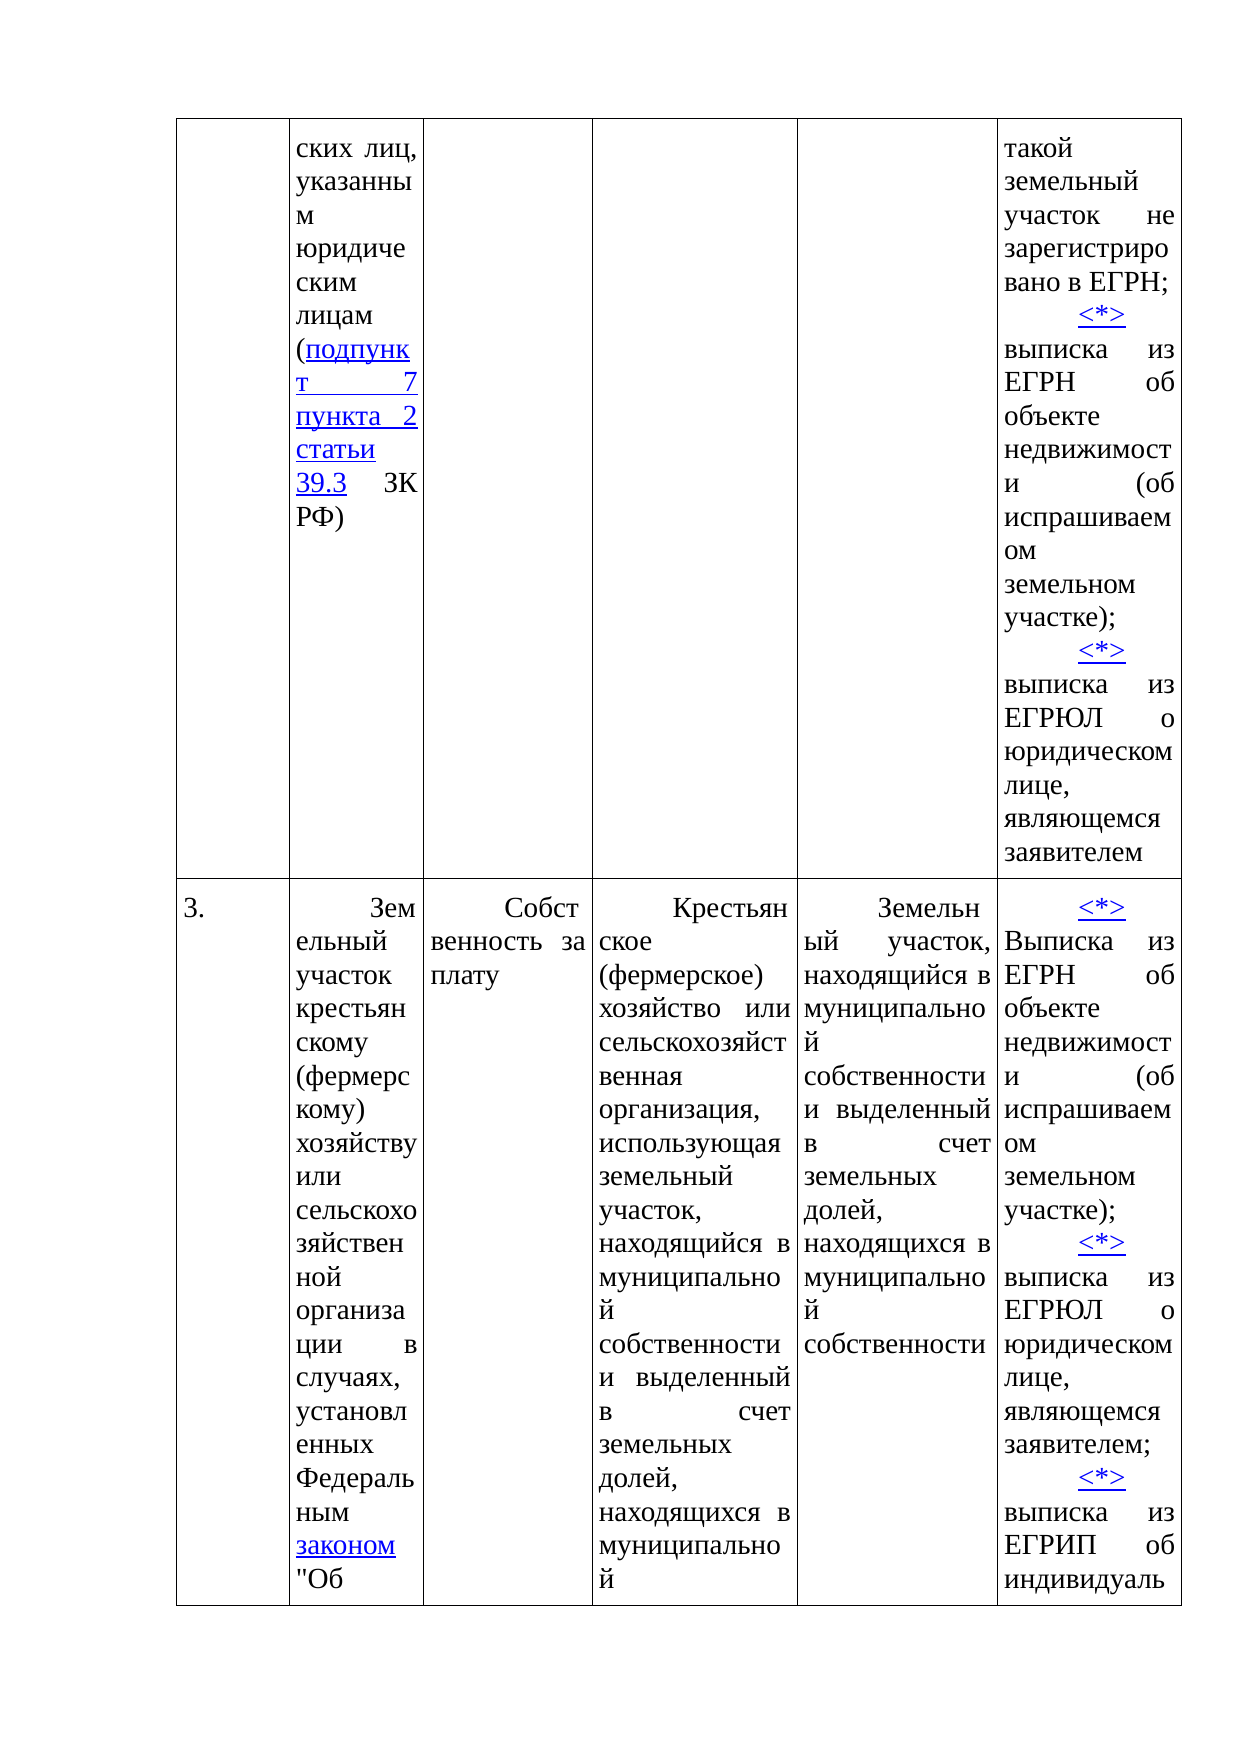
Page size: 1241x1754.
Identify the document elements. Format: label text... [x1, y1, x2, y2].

table_cell Земельный участок, находящийся в муниципальной собственности и выделенный в счет земельных долей, находящихся в муниципальной собственности [798, 879, 997, 1605]
table_cell такой земельный участок не зарегистрировано в ЕГРН; <*> выписка из ЕГРН об объекте недвижимости (об испрашиваемом земельном участке); <*> выписка из ЕГРЮЛ о юридическом лице, являющемся заявителем [998, 119, 1181, 878]
table_cell 3. [177, 879, 289, 1605]
table_cell <*> Выписка из ЕГРН об объекте недвижимости (об испрашиваемом земельном участке); <*> выписка из ЕГРЮЛ о юридическом лице, являющемся заявителем; <*> выписка из ЕГРИП об индивидуаль [998, 879, 1181, 1605]
table_cell [798, 119, 997, 878]
table_cell ских лиц, указанным юридическим лицам (подпункт 7 пункта 2 статьи 39.3 ЗК РФ) [290, 119, 423, 878]
table_cell [593, 119, 797, 878]
table_cell Земельный участок крестьянскому (фермерскому) хозяйству или сельскохозяйственной организации в случаях, установленных Федеральным законом "Об [290, 879, 423, 1605]
table_cell [177, 119, 289, 878]
table_cell Собственность за плату [424, 879, 592, 1605]
table_cell Крестьянское (фермерское) хозяйство или сельскохозяйственная организация, использующая земельный участок, находящийся в муниципальной собственности и выделенный в счет земельных долей, находящихся в муниципальной [593, 879, 797, 1605]
table_cell [424, 119, 592, 878]
